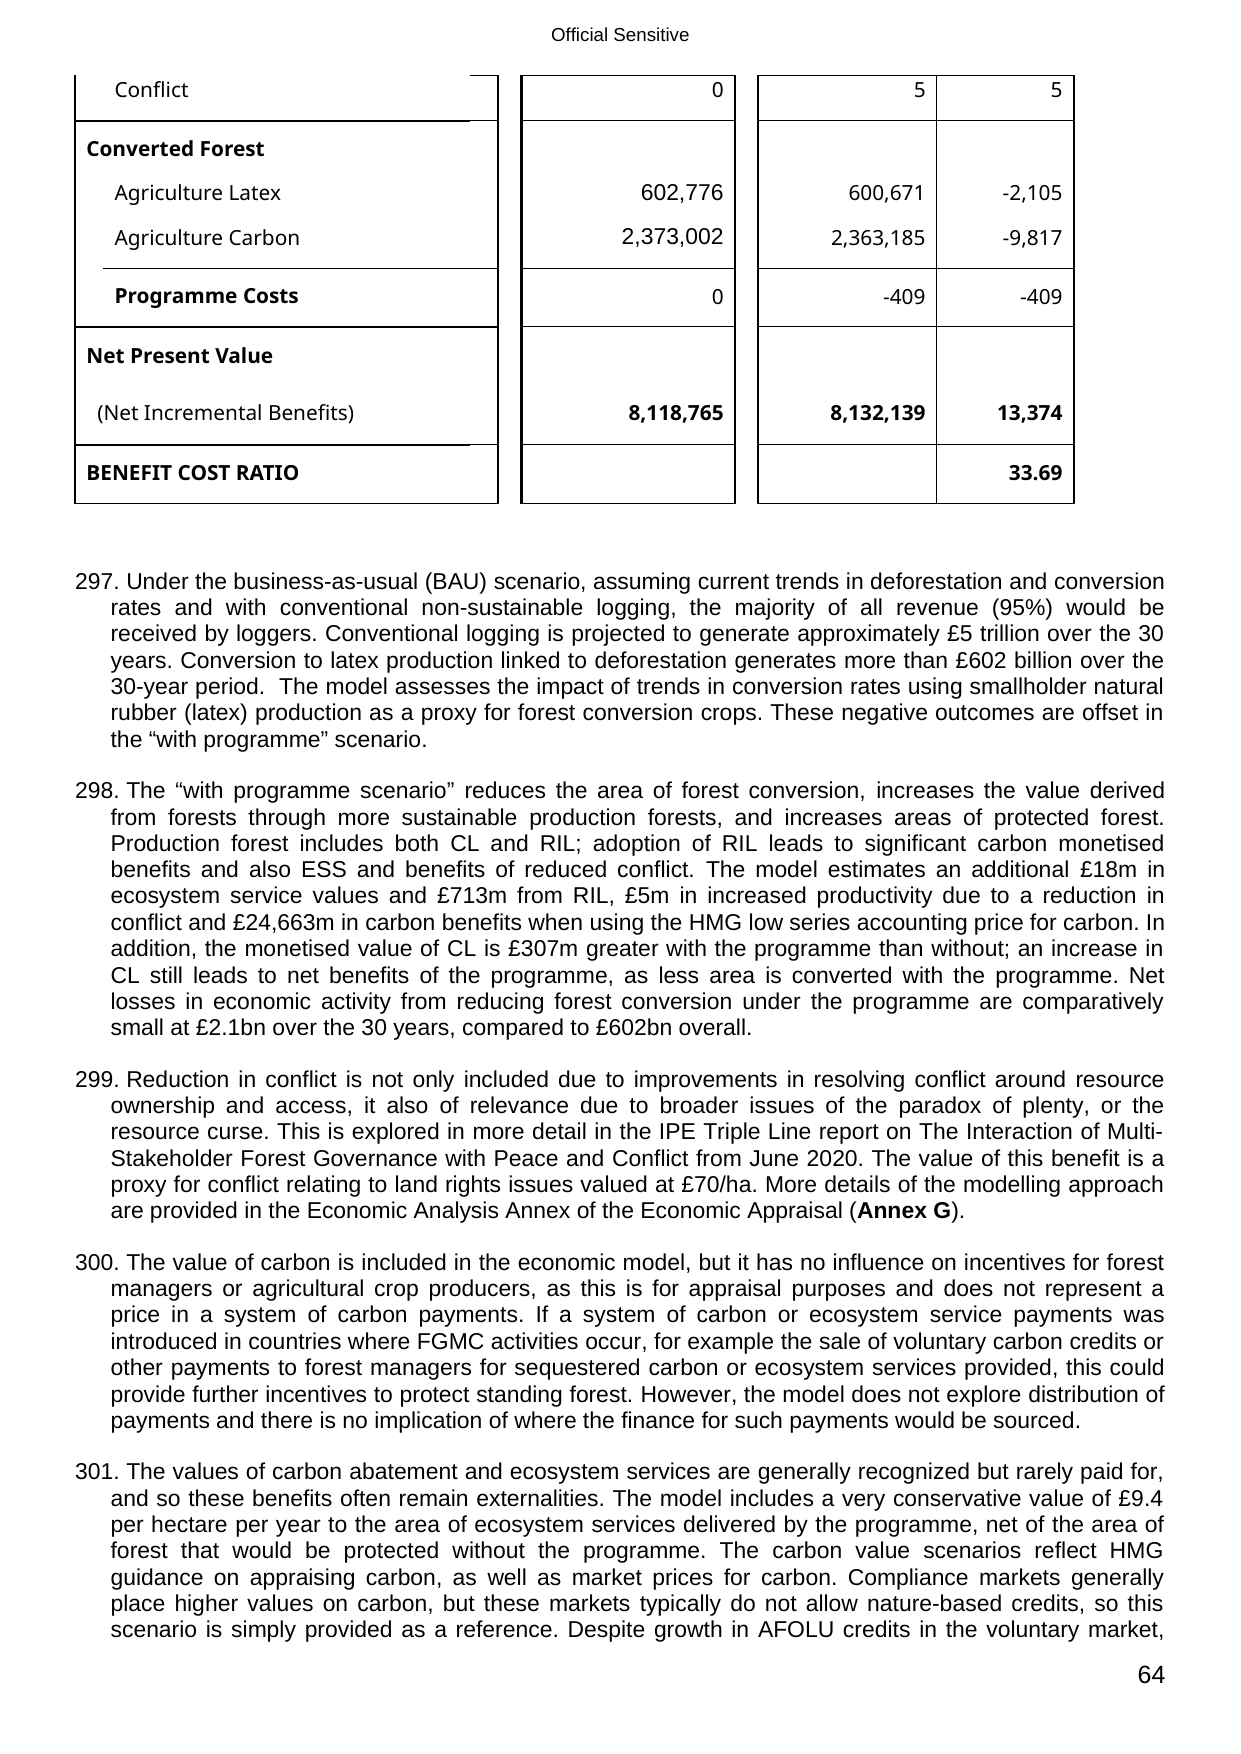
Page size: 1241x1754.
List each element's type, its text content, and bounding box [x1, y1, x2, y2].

list Reduction in conflict is not only included due to improvements in resolving conflict around resource ownership and access, it also of relevance due to broader issues of the paradox of plenty, or the resource curse. This is explored in more detail in the IPE Triple Line report on The Interaction of Multi-Stakeholder Forest Governance with Peace and Conflict from June 2020. The value of this benefit is a proxy for conflict relating to land rights issues valued at £70/ha. More details of the modelling approach are provided in the Economic Analysis Annex of the Economic Appraisal (Annex G). [75, 1066, 1165, 1224]
table_cell Agriculture Carbon [103, 223, 497, 267]
table_cell [499, 444, 520, 503]
table_cell 5 [759, 76, 936, 119]
table_cell -409 [759, 269, 936, 326]
list The values of carbon abatement and ecosystem services are generally recognized but rarely paid for, and so these benefits often remain externalities. The model includes a very conservative value of £9.4 per hectare per year to the area of ecosystem services delivered by the programme, net of the area of forest that would be protected without the programme. The carbon value scenarios reflect HMG guidance on appraising carbon, as well as market prices for carbon. Compliance markets generally place higher values on carbon, but these markets typically do not allow nature-based credits, so this scenario is simply provided as a reference. Despite growth in AFOLU credits in the voluntary market, [75, 1458, 1165, 1643]
table_cell BENEFIT COST RATIO [76, 446, 470, 503]
table_cell Converted Forest [76, 122, 470, 178]
table_cell 5 [937, 76, 1073, 119]
table_cell [937, 121, 1073, 178]
table_cell Net Present Value (Net Incremental Benefits) [76, 328, 470, 444]
table_cell [76, 223, 103, 267]
table_cell 13,374 [937, 327, 1073, 444]
list The value of carbon is included in the economic model, but it has no influence on incentives for forest managers or agricultural crop producers, as this is for appraisal purposes and does not represent a price in a system of carbon payments. If a system of carbon or ecosystem service payments was introduced in countries where FGMC activities occur, for example the sale of voluntary carbon credits or other payments to forest managers for sequestered carbon or ecosystem services provided, this could provide further incentives to protect standing forest. However, the model does not explore distribution of payments and there is no implication of where the finance for such payments would be sourced. [75, 1249, 1165, 1433]
table_cell [470, 269, 497, 326]
table_cell [736, 120, 757, 178]
table_cell [499, 326, 520, 444]
table_cell [470, 445, 497, 503]
list The “with programme scenario” reduces the area of forest conversion, increases the value derived from forests through more sustainable production forests, and increases areas of protected forest. Production forest includes both CL and RIL; adoption of RIL leads to significant carbon monetised benefits and also ESS and benefits of reduced conflict. The model estimates an additional £18m in ecosystem service values and £713m from RIL, £5m in increased productivity due to a reduction in conflict and £24,663m in carbon benefits when using the HMG low series accounting price for carbon. In addition, the monetised value of CL is £307m greater with the programme than without; an increase in CL still leads to net benefits of the programme, as less area is converted with the programme. Net losses in economic activity from reducing forest conversion under the programme are comparatively small at £2.1bn over the 30 years, compared to £602bn overall. [75, 777, 1165, 1041]
table_cell -2,105 [937, 179, 1073, 223]
table_cell 2,363,185 [759, 223, 936, 267]
table_cell [470, 121, 497, 178]
table_cell [499, 179, 520, 223]
table_cell [76, 75, 103, 119]
table_cell [736, 268, 757, 326]
table_cell -9,817 [937, 223, 1073, 267]
table_cell [523, 121, 734, 178]
list Under the business-as-usual (BAU) scenario, assuming current trends in deforestation and conversion rates and with conventional non-sustainable logging, the majority of all revenue (95%) would be received by loggers. Conventional logging is projected to generate approximately £5 trillion over the 30 years. Conversion to latex production linked to deforestation generates more than £602 billion over the 30-year period. The model assesses the impact of trends in conversion rates using smallholder natural rubber (latex) production as a proxy for forest conversion crops. These negative outcomes are offset in the “with programme” scenario. [75, 568, 1165, 752]
table_cell [470, 76, 497, 119]
table_cell [759, 121, 936, 178]
table_cell [736, 75, 757, 119]
table_cell [76, 268, 103, 326]
table_cell [736, 179, 757, 223]
table_cell [736, 326, 757, 444]
table_cell [499, 223, 520, 267]
table_cell 8,132,139 [759, 327, 936, 444]
table_cell -409 [937, 269, 1073, 326]
table_cell [76, 179, 103, 223]
table_cell [736, 223, 757, 267]
table_cell [736, 444, 757, 503]
table_cell [523, 445, 734, 503]
table_cell 2,373,002 [523, 223, 734, 267]
table_cell [499, 120, 520, 178]
table_cell [470, 328, 497, 444]
table_cell [499, 268, 520, 326]
table_cell [499, 75, 520, 119]
table_cell 600,671 [759, 179, 936, 223]
table_cell 602,776 [523, 179, 734, 223]
table_cell [759, 445, 936, 503]
table_cell Programme Costs [103, 269, 470, 326]
table_cell 33.69 [937, 445, 1073, 503]
table_cell 0 [523, 76, 734, 119]
table_cell 8,118,765 [523, 327, 734, 444]
table_cell Conflict [103, 75, 470, 119]
table_cell 0 [523, 269, 734, 326]
table_cell Agriculture Latex [103, 179, 497, 223]
